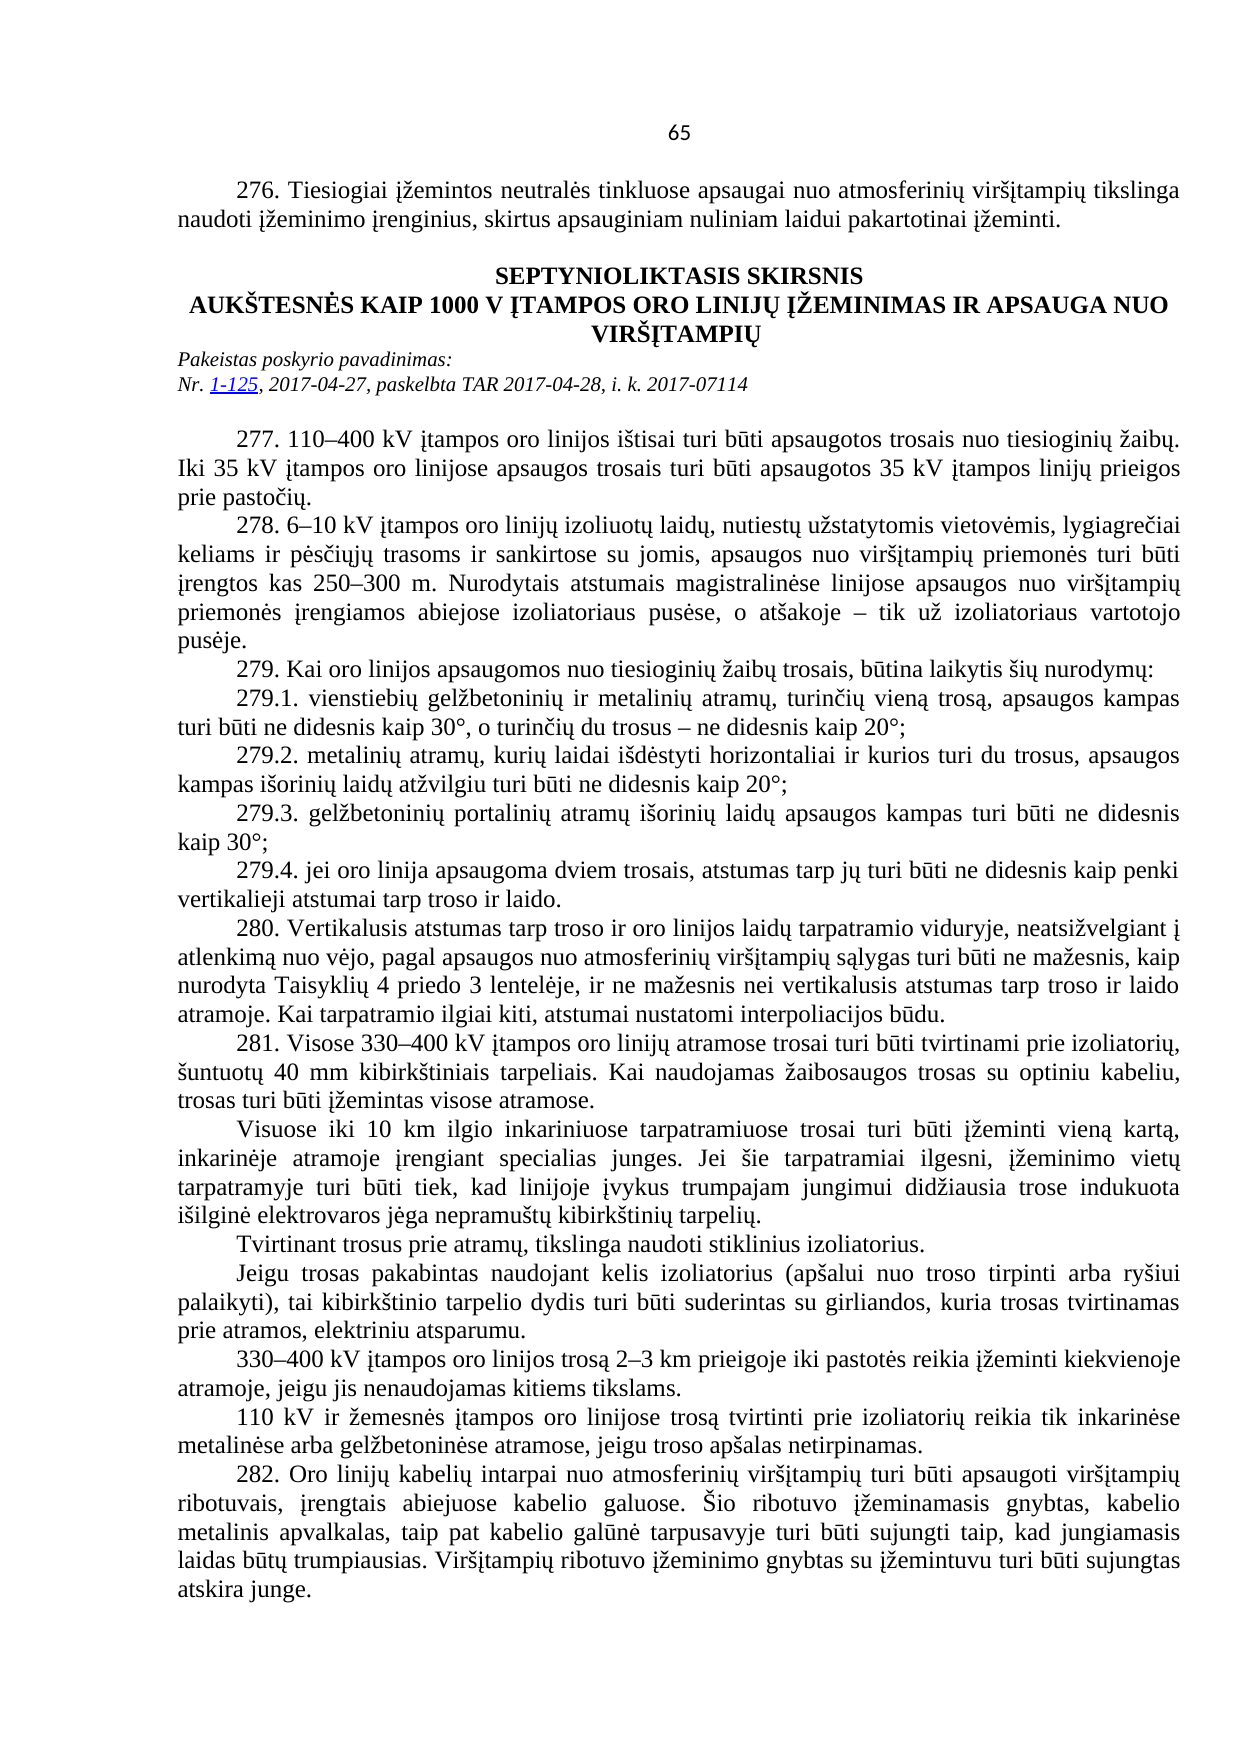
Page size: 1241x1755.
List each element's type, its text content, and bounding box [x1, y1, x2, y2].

text AUKŠTESNĖS KAIP 1000 V ĮTAMPOS ORO LINIJŲ ĮŽEMINIMAS IR APSAUGA NUO VIRŠĮTAMPIŲ [177, 290, 1181, 347]
text 330–400 kV įtampos oro linijos trosą 2–3 km prieigoje iki pastotės reikia įžeminti kiekvienoje atramoje, jeigu jis nenaudojamas kitiems tikslams. [177, 1344, 1181, 1402]
text Visuose iki 10 km ilgio inkariniuose tarpatramiuose trosai turi būti įžeminti vieną kartą, inkarinėje atramoje įrengiant specialias junges. Jei šie tarpatramiai ilgesni, įžeminimo vietų tarpatramyje turi būti tiek, kad linijoje įvykus trumpajam jungimui didžiausia trose indukuota išilginė elektrovaros jėga nepramuštų kibirkštinių tarpelių. [177, 1114, 1181, 1229]
text 278. 6–10 kV įtampos oro linijų izoliuotų laidų, nutiestų užstatytomis vietovėmis, lygiagrečiai keliams ir pėsčiųjų trasoms ir sankirtose su jomis, apsaugos nuo viršįtampių priemonės turi būti įrengtos kas 250–300 m. Nurodytais atstumais magistralinėse linijose apsaugos nuo viršįtampių priemonės įrengiamos abiejose izoliatoriaus pusėse, o atšakoje – tik už izoliatoriaus vartotojo pusėje. [177, 511, 1181, 654]
text Tvirtinant trosus prie atramų, tikslinga naudoti stiklinius izoliatorius. [177, 1229, 1181, 1258]
text 276. Tiesiogiai įžemintos neutralės tinkluose apsaugai nuo atmosferinių viršįtampių tikslinga naudoti įžeminimo įrenginius, skirtus apsauginiam nuliniam laidui pakartotinai įžeminti. [177, 175, 1181, 232]
text 281. Visose 330–400 kV įtampos oro linijų atramose trosai turi būti tvirtinami prie izoliatorių, šuntuotų 40 mm kibirkštiniais tarpeliais. Kai naudojamas žaibosaugos trosas su optiniu kabeliu, trosas turi būti įžemintas visose atramose. [177, 1028, 1181, 1114]
text 110 kV ir žemesnės įtampos oro linijose trosą tvirtinti prie izoliatorių reikia tik inkarinėse metalinėse arba gelžbetoninėse atramose, jeigu troso apšalas netirpinamas. [177, 1402, 1181, 1459]
text 279.3. gelžbetoninių portalinių atramų išorinių laidų apsaugos kampas turi būti ne didesnis kaip 30°; [177, 798, 1181, 856]
text 282. Oro linijų kabelių intarpai nuo atmosferinių viršįtampių turi būti apsaugoti viršįtampių ribotuvais, įrengtais abiejuose kabelio galuose. Šio ribotuvo įžeminamasis gnybtas, kabelio metalinis apvalkalas, taip pat kabelio galūnė tarpusavyje turi būti sujungti taip, kad jungiamasis laidas būtų trumpiausias. Viršįtampių ribotuvo įžeminimo gnybtas su įžemintuvu turi būti sujungtas atskira junge. [177, 1459, 1181, 1603]
text Jeigu trosas pakabintas naudojant kelis izoliatorius (apšalui nuo troso tirpinti arba ryšiui palaikyti), tai kibirkštinio tarpelio dydis turi būti suderintas su girliandos, kuria trosas tvirtinamas prie atramos, elektriniu atsparumu. [177, 1258, 1181, 1344]
text 277. 110–400 kV įtampos oro linijos ištisai turi būti apsaugotos trosais nuo tiesioginių žaibų. Iki 35 kV įtampos oro linijose apsaugos trosais turi būti apsaugotos 35 kV įtampos linijų prieigos prie pastočių. [177, 424, 1181, 511]
text 279.1. vienstiebių gelžbetoninių ir metalinių atramų, turinčių vieną trosą, apsaugos kampas turi būti ne didesnis kaip 30°, o turinčių du trosus – ne didesnis kaip 20°; [177, 683, 1181, 741]
text 279.2. metalinių atramų, kurių laidai išdėstyti horizontaliai ir kurios turi du trosus, apsaugos kampas išorinių laidų atžvilgiu turi būti ne didesnis kaip 20°; [177, 741, 1181, 798]
text 279.4. jei oro linija apsaugoma dviem trosais, atstumas tarp jų turi būti ne didesnis kaip penki vertikalieji atstumai tarp troso ir laido. [177, 856, 1181, 913]
text Pakeistas poskyrio pavadinimas: [177, 347, 1181, 371]
text 279. Kai oro linijos apsaugomos nuo tiesioginių žaibų trosais, būtina laikytis šių nurodymų: [177, 654, 1181, 683]
text 280. Vertikalusis atstumas tarp troso ir oro linijos laidų tarpatramio viduryje, neatsižvelgiant į atlenkimą nuo vėjo, pagal apsaugos nuo atmosferinių viršįtampių sąlygas turi būti ne mažesnis, kaip nurodyta Taisyklių 4 priedo 3 lentelėje, ir ne mažesnis nei vertikalusis atstumas tarp troso ir laido atramoje. Kai tarpatramio ilgiai kiti, atstumai nustatomi interpoliacijos būdu. [177, 913, 1181, 1028]
text Nr. 1-125, 2017-04-27, paskelbta TAR 2017-04-28, i. k. 2017-07114 [177, 371, 1181, 396]
text SEPTYNIOLIKTASIS SKIRSNIS [177, 261, 1181, 290]
